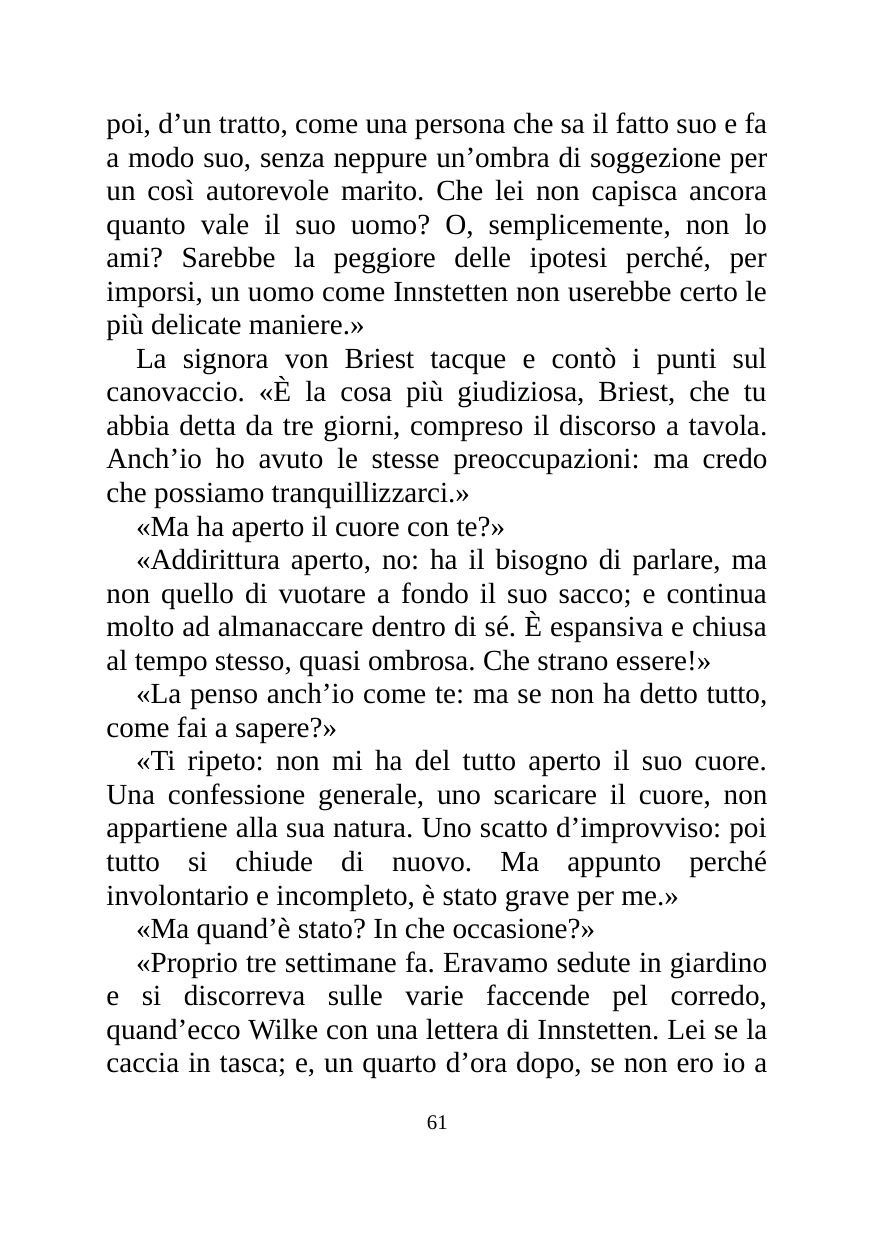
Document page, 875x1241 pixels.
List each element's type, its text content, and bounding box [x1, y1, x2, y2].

text «Ti ripeto: non mi ha del tutto aperto il suo cuore. Una confessione generale, uno scaricare il cuore, non appartiene alla sua natura. Uno scatto d’improvviso: poi tutto si chiude di nuovo. Ma appunto perché involontario e incompleto, è stato grave per me.» [106, 743, 768, 911]
text La signora von Briest tacque e contò i punti sul canovaccio. «È la cosa più giudiziosa, Briest, che tu abbia detta da tre giorni, compreso il discorso a tavola. Anch’io ho avuto le stesse preoccupazioni: ma credo che possiamo tranquillizzarci.» [106, 341, 768, 509]
text poi, d’un tratto, come una persona che sa il fatto suo e fa a modo suo, senza neppure un’ombra di soggezione per un così autorevole marito. Che lei non capisca ancora quanto vale il suo uomo? O, semplicemente, non lo ami? Sarebbe la peggiore delle ipotesi perché, per imporsi, un uomo come Innstetten non userebbe certo le più delicate maniere.» [106, 106, 768, 341]
text «Ma quand’è stato? In che occasione?» [106, 911, 768, 945]
text «Ma ha aperto il cuore con te?» [106, 509, 768, 542]
text «Proprio tre settimane fa. Eravamo sedute in giardino e si discorreva sulle varie faccende pel corredo, quand’ecco Wilke con una lettera di Innstetten. Lei se la caccia in tasca; e, un quarto d’ora dopo, se non ero io a [106, 945, 768, 1079]
text «La penso anch’io come te: ma se non ha detto tutto, come fai a sapere?» [106, 676, 768, 743]
text «Addirittura aperto, no: ha il bisogno di parlare, ma non quello di vuotare a fondo il suo sacco; e continua molto ad almanaccare dentro di sé. È espansiva e chiusa al tempo stesso, quasi ombrosa. Che strano essere!» [106, 542, 768, 676]
